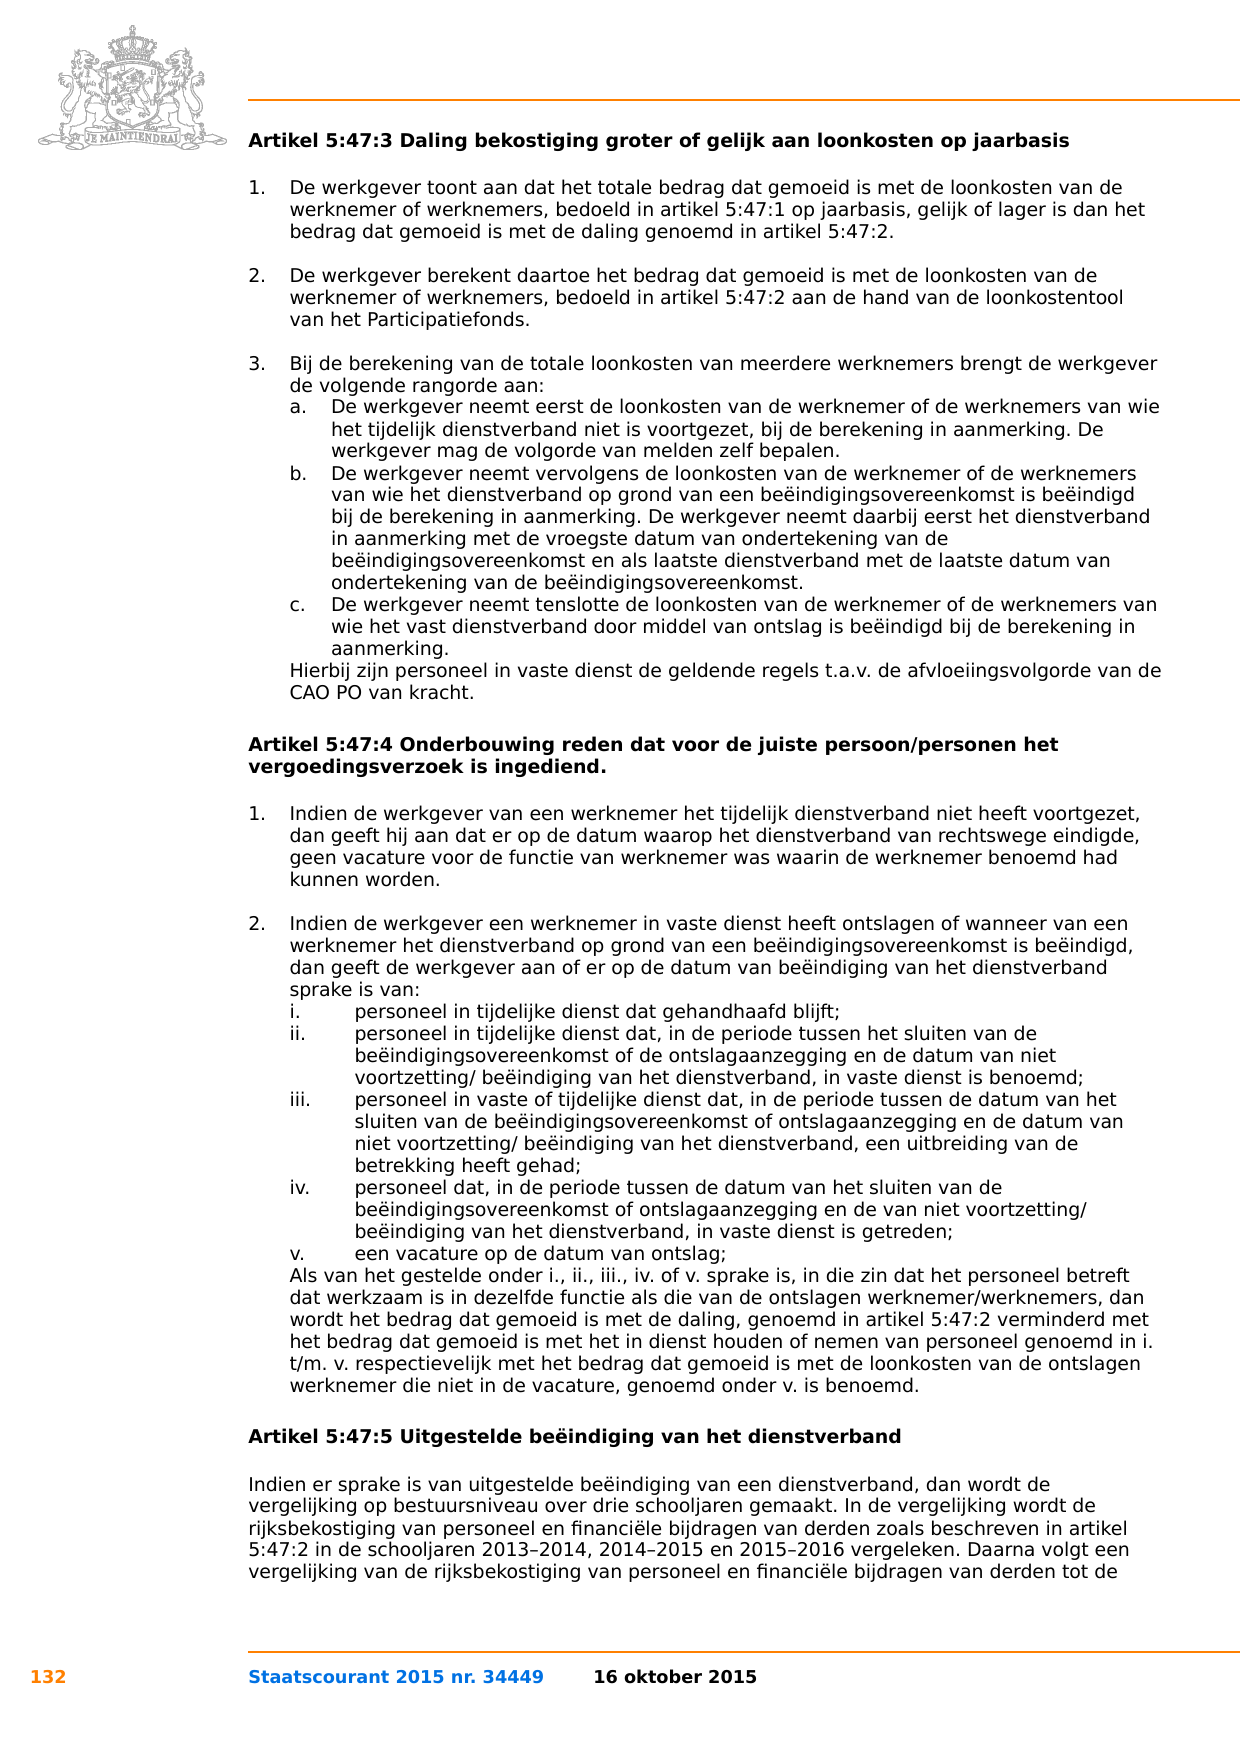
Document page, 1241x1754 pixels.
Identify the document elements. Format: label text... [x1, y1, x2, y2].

text iii. personeel in vaste of tijdelijke dienst dat, in de periode tussen de datum van het sluiten van de beëindigingsovereenkomst of ontslagaanzegging en de datum van niet voortzetting/ beëindiging van het dienstverband, een uitbreiding van de betrekking heeft gehad; [289, 1089, 1163, 1177]
text Hierbij zijn personeel in vaste dienst de geldende regels t.a.v. de afvloeiingsvolgorde van de CAO PO van kracht. [289, 660, 1163, 704]
subtitle Artikel 5:47:3 Daling bekostiging groter of gelijk aan loonkosten op jaarbasis [248, 130, 1163, 152]
text i. personeel in tijdelijke dienst dat gehandhaafd blijft; [289, 1001, 1163, 1023]
text iv. personeel dat, in de periode tussen de datum van het sluiten van de beëindigingsovereenkomst of ontslagaanzegging en de van niet voortzetting/ beëindiging van het dienstverband, in vaste dienst is getreden; [289, 1177, 1163, 1243]
picture [38, 25, 227, 150]
text Indien er sprake is van uitgestelde beëindiging van een dienstverband, dan wordt de vergelijking op bestuursniveau over drie schooljaren gemaakt. In de vergelijking wordt de rijksbekostiging van personeel en financiële bijdragen van derden zoals beschreven in artikel 5:47:2 in de schooljaren 2013–2014, 2014–2015 en 2015–2016 vergeleken. Daarna volgt een vergelijking van de rijksbekostiging van personeel en financiële bijdragen van derden tot de [248, 1473, 1163, 1583]
subtitle Artikel 5:47:5 Uitgestelde beëindiging van het dienstverband [248, 1426, 1163, 1448]
text c. De werkgever neemt tenslotte de loonkosten van de werknemer of de werknemers van wie het vast dienstverband door middel van ontslag is beëindigd bij de berekening in aanmerking. [289, 594, 1163, 660]
text 3. Bij de berekening van de totale loonkosten van meerdere werknemers brengt de werkgever de volgende rangorde aan: [248, 352, 1163, 396]
text 1. De werkgever toont aan dat het totale bedrag dat gemoeid is met de loonkosten van de werknemer of werknemers, bedoeld in artikel 5:47:1 op jaarbasis, gelijk of lager is dan het bedrag dat gemoeid is met de daling genoemd in artikel 5:47:2. [248, 177, 1163, 243]
text v. een vacature op de datum van ontslag; [289, 1243, 1163, 1264]
text 2. De werkgever berekent daartoe het bedrag dat gemoeid is met de loonkosten van de werknemer of werknemers, bedoeld in artikel 5:47:2 aan de hand van de loonkostentool van het Participatiefonds. [248, 265, 1163, 331]
text a. De werkgever neemt eerst de loonkosten van de werknemer of de werknemers van wie het tijdelijk dienstverband niet is voortgezet, bij de berekening in aanmerking. De werkgever mag de volgorde van melden zelf bepalen. [289, 396, 1163, 462]
subtitle Artikel 5:47:4 Onderbouwing reden dat voor de juiste persoon/personen het vergoedingsverzoek is ingediend. [248, 734, 1163, 778]
text 1. Indien de werkgever van een werknemer het tijdelijk dienstverband niet heeft voortgezet, dan geeft hij aan dat er op de datum waarop het dienstverband van rechtswege eindigde, geen vacature voor de functie van werknemer was waarin de werknemer benoemd had kunnen worden. [248, 803, 1163, 891]
text 2. Indien de werkgever een werknemer in vaste dienst heeft ontslagen of wanneer van een werknemer het dienstverband op grond van een beëindigingsovereenkomst is beëindigd, dan geeft de werkgever aan of er op de datum van beëindiging van het dienstverband sprake is van: [248, 913, 1163, 1001]
text ii. personeel in tijdelijke dienst dat, in de periode tussen het sluiten van de beëindigingsovereenkomst of de ontslagaanzegging en de datum van niet voortzetting/ beëindiging van het dienstverband, in vaste dienst is benoemd; [289, 1023, 1163, 1089]
text Als van het gestelde onder i., ii., iii., iv. of v. sprake is, in die zin dat het personeel betreft dat werkzaam is in dezelfde functie als die van de ontslagen werknemer/werknemers, dan wordt het bedrag dat gemoeid is met de daling, genoemd in artikel 5:47:2 verminderd met het bedrag dat gemoeid is met het in dienst houden of nemen van personeel genoemd in i. t/m. v. respectievelijk met het bedrag dat gemoeid is met de loonkosten van de ontslagen werknemer die niet in de vacature, genoemd onder v. is benoemd. [289, 1264, 1163, 1396]
text b. De werkgever neemt vervolgens de loonkosten van de werknemer of de werknemers van wie het dienstverband op grond van een beëindigingsovereenkomst is beëindigd bij de berekening in aanmerking. De werkgever neemt daarbij eerst het dienstverband in aanmerking met de vroegste datum van ondertekening van de beëindigingsovereenkomst en als laatste dienstverband met de laatste datum van ondertekening van de beëindigingsovereenkomst. [289, 462, 1163, 594]
